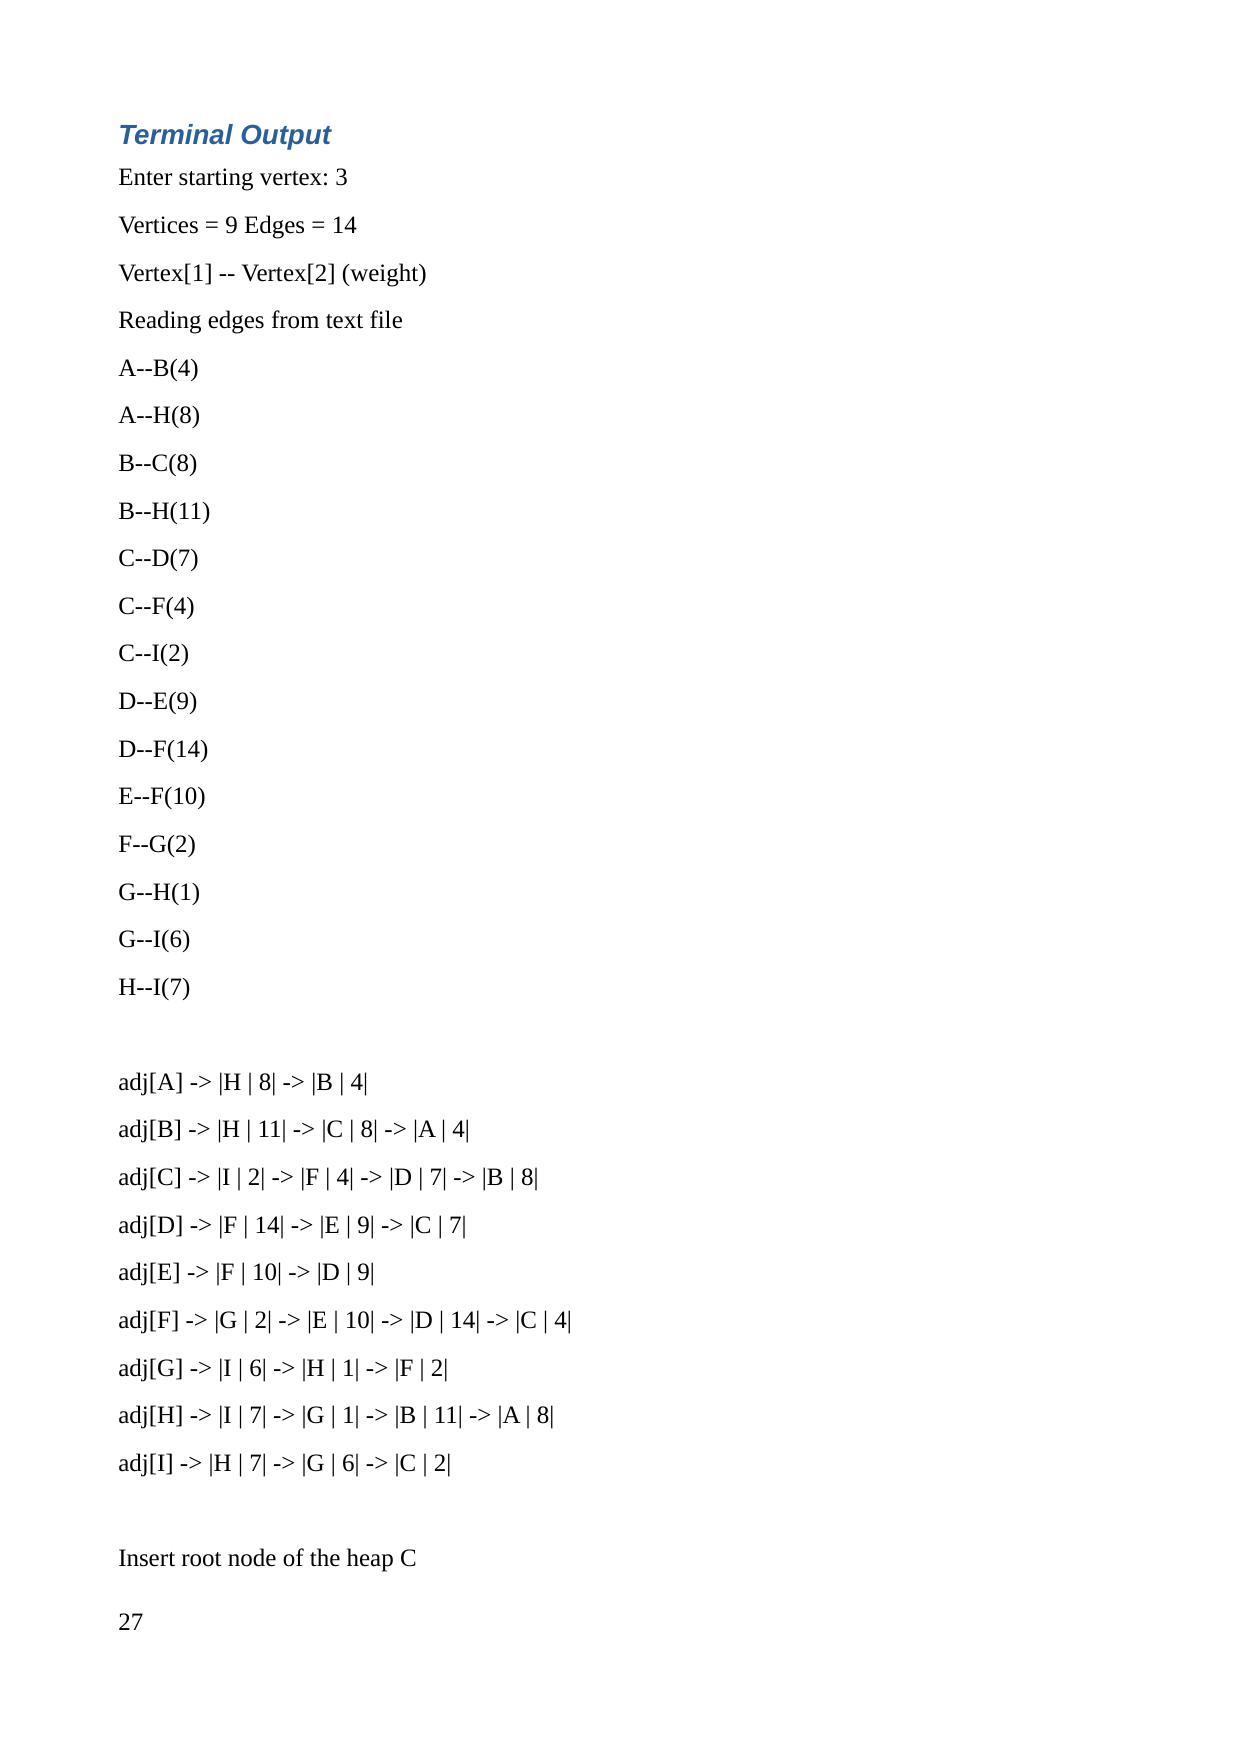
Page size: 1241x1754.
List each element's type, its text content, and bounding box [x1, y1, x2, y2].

text G--I(6) [118, 924, 1122, 953]
text D--E(9) [118, 686, 1122, 715]
text B--C(8) [118, 448, 1122, 477]
text C--F(4) [118, 591, 1122, 620]
text E--F(10) [118, 781, 1122, 810]
text adj[E] -> |F | 10| -> |D | 9| [118, 1257, 1122, 1286]
text C--I(2) [118, 638, 1122, 667]
subtitle Terminal Output [118, 118, 1122, 150]
text F--G(2) [118, 829, 1122, 858]
text adj[H] -> |I | 7| -> |G | 1| -> |B | 11| -> |A | 8| [118, 1400, 1122, 1429]
text Enter starting vertex: 3 [118, 162, 1122, 191]
text adj[D] -> |F | 14| -> |E | 9| -> |C | 7| [118, 1210, 1122, 1238]
text Vertices = 9 Edges = 14 [118, 210, 1122, 239]
text A--B(4) [118, 353, 1122, 382]
text D--F(14) [118, 734, 1122, 762]
text adj[A] -> |H | 8| -> |B | 4| [118, 1067, 1122, 1096]
text A--H(8) [118, 401, 1122, 429]
text Insert root node of the heap C [118, 1543, 1122, 1572]
text B--H(11) [118, 496, 1122, 524]
text Vertex[1] -- Vertex[2] (weight) [118, 258, 1122, 286]
text H--I(7) [118, 972, 1122, 1001]
text adj[B] -> |H | 11| -> |C | 8| -> |A | 4| [118, 1114, 1122, 1143]
text adj[C] -> |I | 2| -> |F | 4| -> |D | 7| -> |B | 8| [118, 1162, 1122, 1191]
text adj[I] -> |H | 7| -> |G | 6| -> |C | 2| [118, 1448, 1122, 1477]
text Reading edges from text file [118, 305, 1122, 334]
text adj[G] -> |I | 6| -> |H | 1| -> |F | 2| [118, 1353, 1122, 1381]
text C--D(7) [118, 543, 1122, 572]
text G--H(1) [118, 877, 1122, 905]
text adj[F] -> |G | 2| -> |E | 10| -> |D | 14| -> |C | 4| [118, 1305, 1122, 1334]
